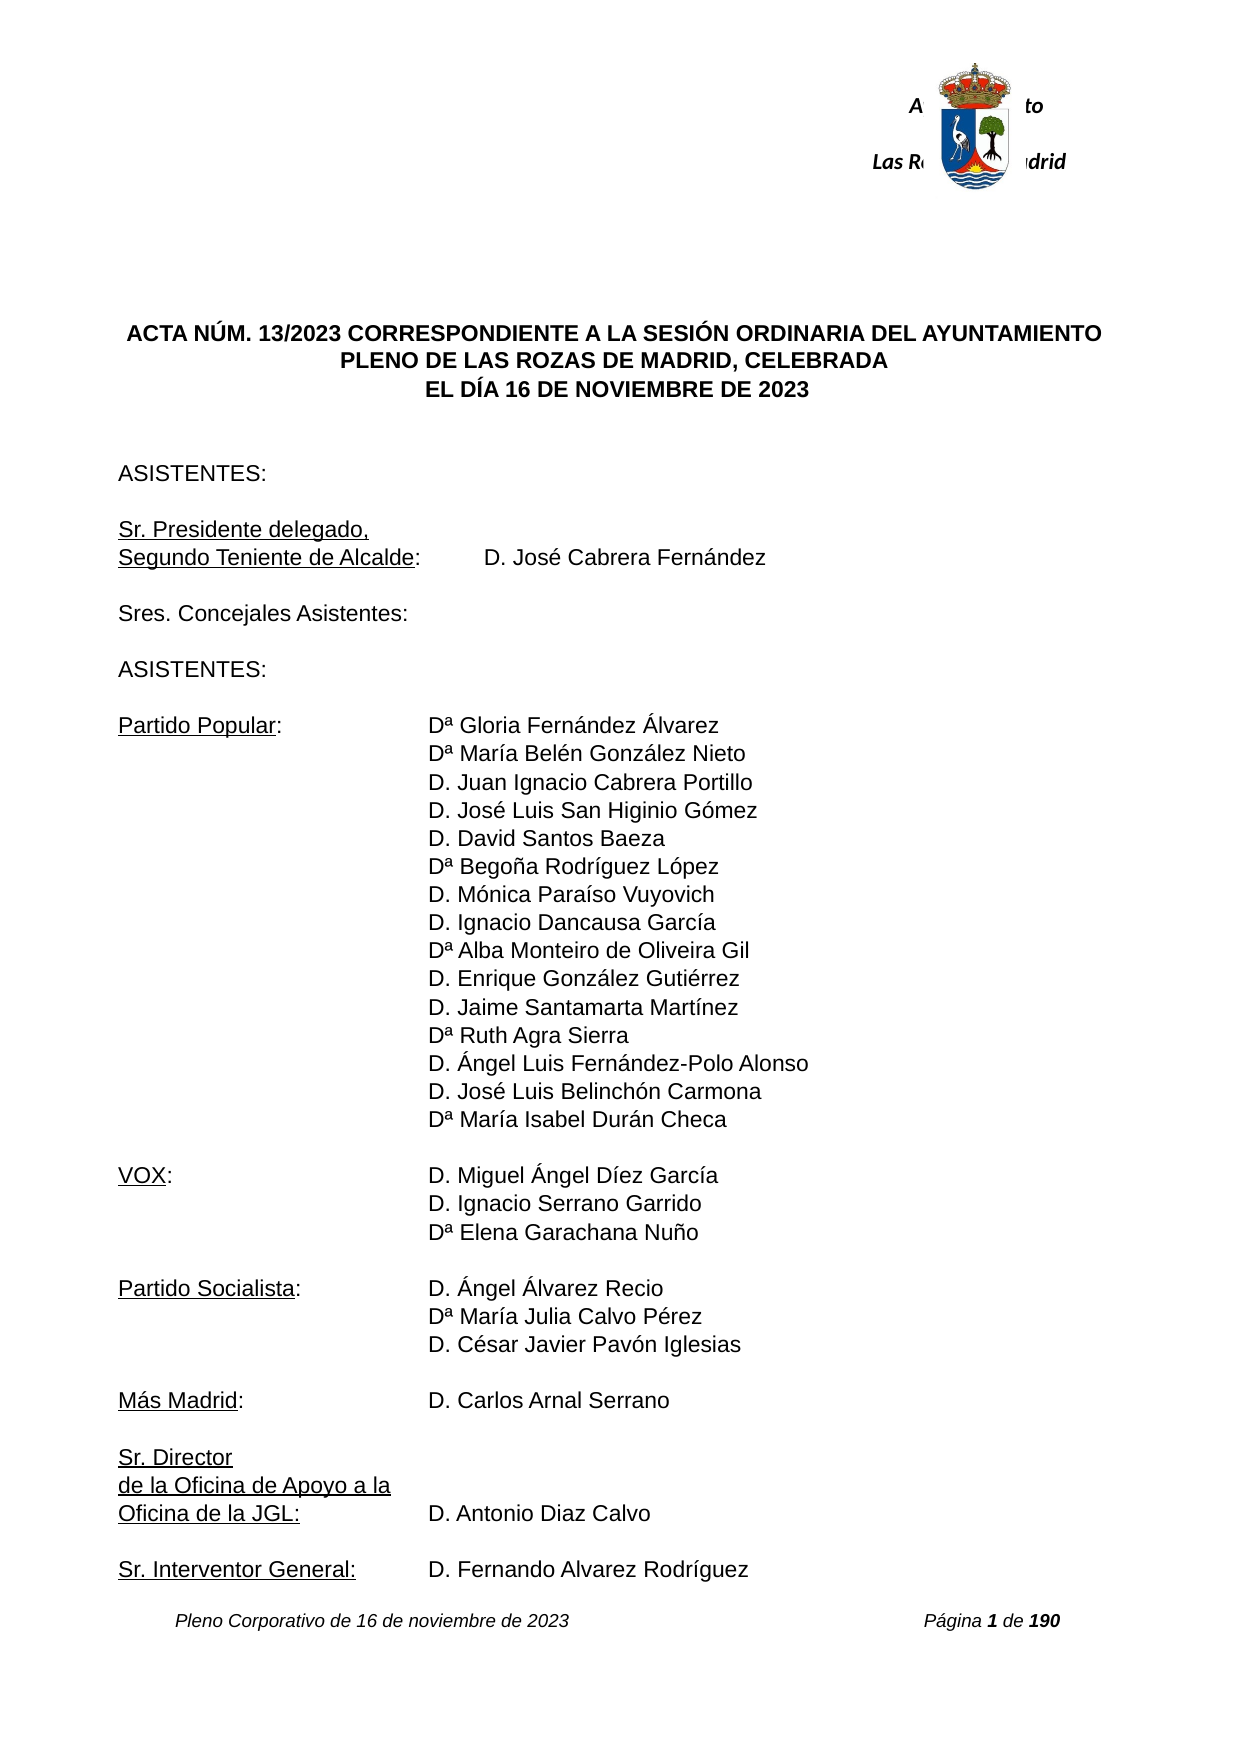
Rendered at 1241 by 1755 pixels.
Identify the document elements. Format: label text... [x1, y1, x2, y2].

table_cell [118, 1219, 428, 1247]
table_cell [118, 797, 428, 825]
table_cell [118, 1331, 428, 1387]
table_cell D. Ángel Luis Fernández-Polo Alonso [428, 1050, 817, 1078]
text ASISTENTES: [118, 460, 1122, 486]
table_cell D. Carlos Arnal Serrano [428, 1387, 817, 1500]
table_cell D. Miguel Ángel Díez García [428, 1162, 817, 1190]
table_cell D. Jaime Santamarta Martínez [428, 994, 817, 1022]
text Segundo Teniente de Alcalde: D. José Cabrera Fernández [118, 544, 1123, 570]
table_cell Partido Socialista: [118, 1275, 428, 1303]
table_cell Dª Alba Monteiro de Oliveira Gil [428, 937, 817, 965]
table_cell [118, 1078, 428, 1106]
table_cell [118, 825, 428, 853]
table_cell [118, 740, 428, 768]
table_cell VOX: [118, 1162, 428, 1190]
text PLENO DE LAS ROZAS DE MADRID, CELEBRADA [237, 347, 1003, 374]
table_cell D. Ignacio Serrano Garrido [428, 1190, 817, 1218]
table_cell [118, 1190, 428, 1218]
table_cell Dª Elena Garachana Nuño [428, 1219, 817, 1247]
table_cell [118, 994, 428, 1022]
table_cell Dª Ruth Agra Sierra [428, 1022, 817, 1050]
table_cell [428, 1247, 817, 1275]
table_cell D. Juan Ignacio Cabrera Portillo [428, 769, 817, 797]
table_cell Oficina de la JGL: [118, 1500, 428, 1556]
subtitle Sr. Presidente delegado, [118, 516, 1123, 542]
table_cell Dª María Belén González Nieto [428, 740, 817, 768]
text EL DÍA 16 DE NOVIEMBRE DE 2023 [237, 376, 1003, 402]
table_cell D. Antonio Diaz Calvo [428, 1500, 817, 1556]
table_cell [118, 881, 428, 909]
table_cell Sr. Interventor General: [118, 1556, 428, 1605]
text ACTA NÚM. 13/2023 CORRESPONDIENTE A LA SESIÓN ORDINARIA DEL AYUNTAMIENTO [126, 320, 1123, 346]
table_cell [118, 965, 428, 993]
text ASISTENTES: [118, 656, 1122, 682]
table_cell D. Ignacio Dancausa García [428, 909, 817, 937]
table_cell Dª María Julia Calvo Pérez [428, 1303, 817, 1331]
table_cell Dª María Isabel Durán Checa [428, 1106, 817, 1162]
table_cell [118, 937, 428, 965]
table_cell D. José Luis Belinchón Carmona [428, 1078, 817, 1106]
table_cell D. Fernando Alvarez Rodríguez [428, 1556, 817, 1605]
table_cell D. David Santos Baeza [428, 825, 817, 853]
table_cell Más Madrid: Sr. Director de la Oficina de Apoyo a la [118, 1387, 428, 1500]
table_cell Dª Begoña Rodríguez López [428, 853, 817, 881]
table_cell D. Enrique González Gutiérrez [428, 965, 817, 993]
table_cell [118, 909, 428, 937]
table_cell [118, 853, 428, 881]
table_cell [118, 1106, 428, 1162]
table_cell [118, 1050, 428, 1078]
table_cell [118, 1303, 428, 1331]
table_header Dª Gloria Fernández Álvarez [428, 712, 817, 740]
text Sres. Concejales Asistentes: [118, 600, 1122, 626]
table_cell D. César Javier Pavón Iglesias [428, 1331, 817, 1387]
table_cell [118, 1247, 428, 1275]
table_cell [118, 769, 428, 797]
table_cell D. Mónica Paraíso Vuyovich [428, 881, 817, 909]
table_header Partido Popular: [118, 712, 428, 740]
table_cell [118, 1022, 428, 1050]
table_cell D. José Luis San Higinio Gómez [428, 797, 817, 825]
table_cell D. Ángel Álvarez Recio [428, 1275, 817, 1303]
